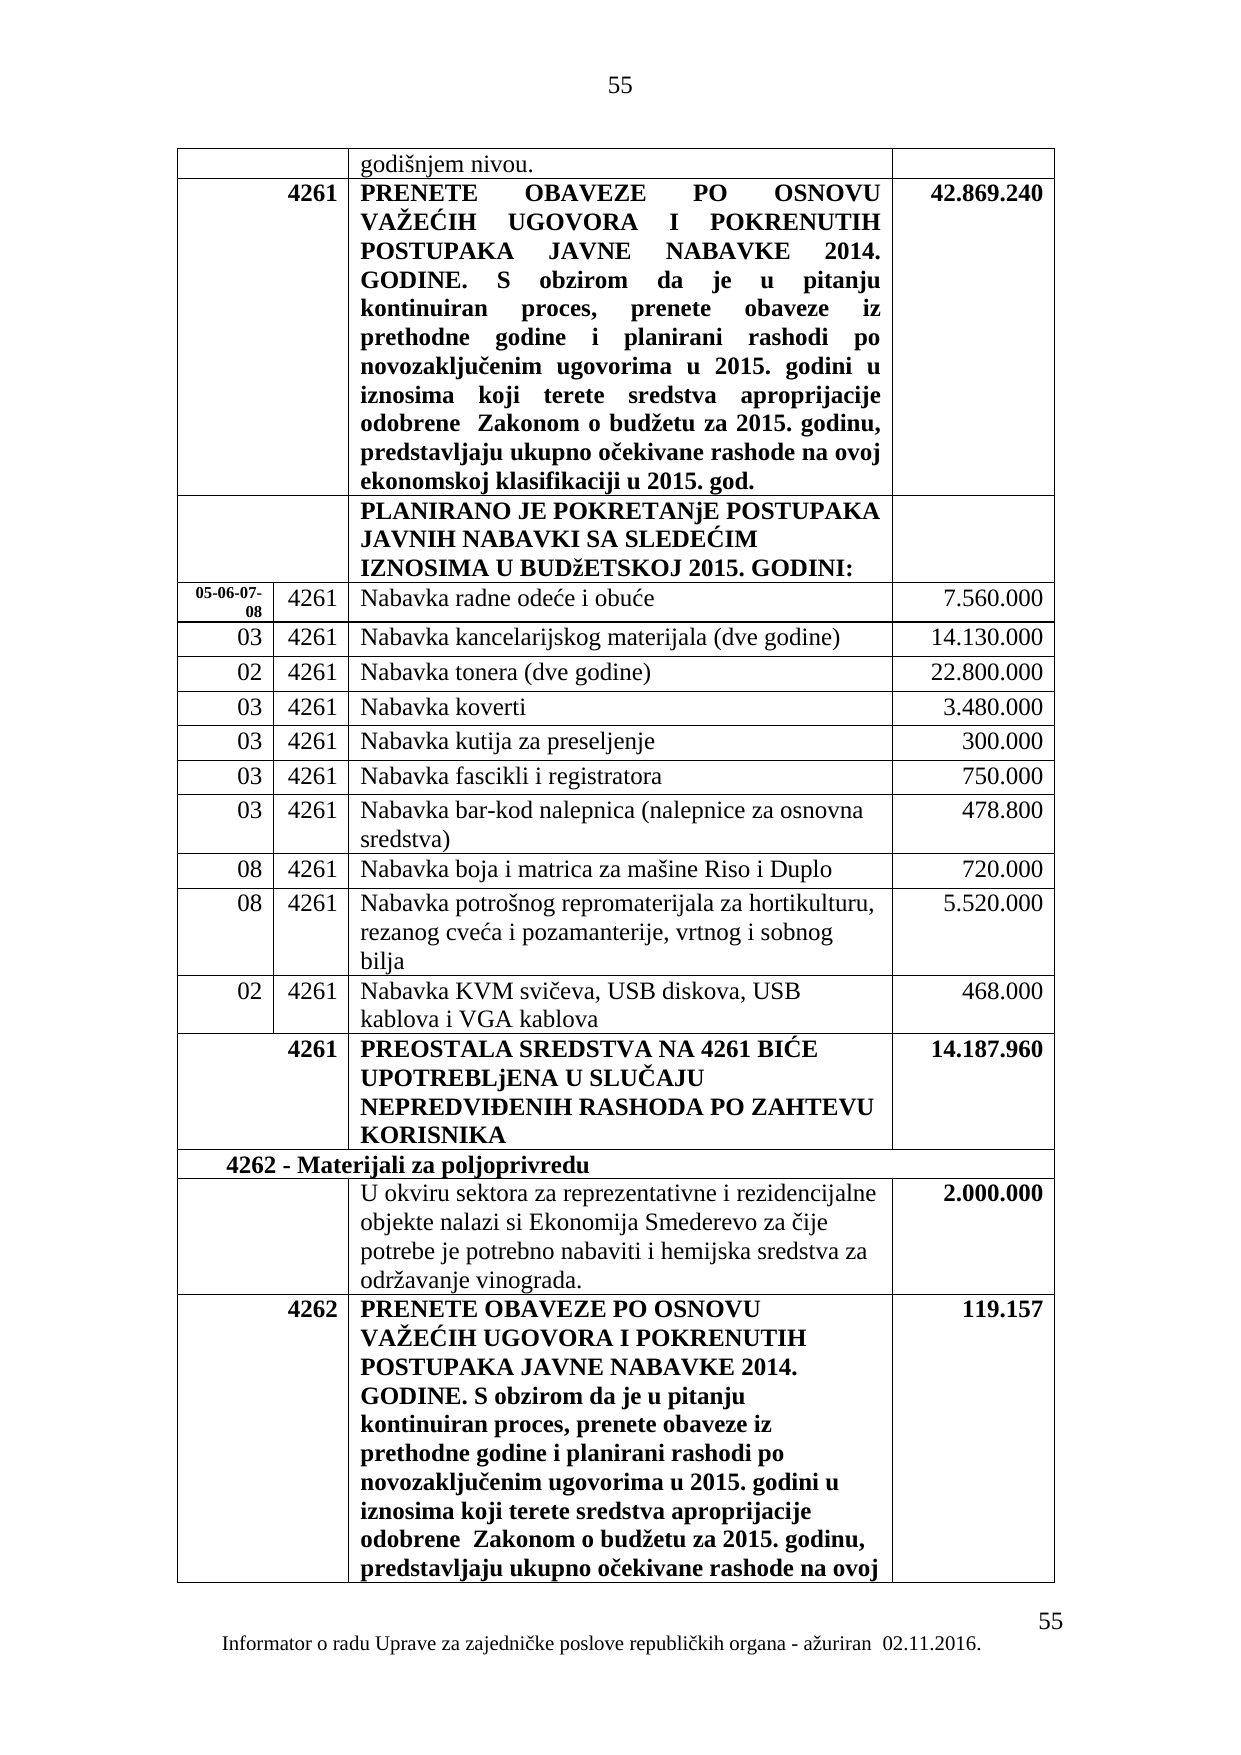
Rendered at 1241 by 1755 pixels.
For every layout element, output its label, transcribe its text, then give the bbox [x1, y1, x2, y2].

table_cell [178, 149, 348, 177]
table_cell 4261 [274, 976, 348, 1033]
table_cell PLANIRANO JE POKRETANјE POSTUPAKA JAVNIH NABAVKI SA SLEDEĆIM IZNOSIMA U BUDžETSKOJ 2015. GODINI: [349, 496, 892, 582]
table_cell 03 [178, 623, 273, 656]
table_cell 08 [178, 889, 273, 975]
table_cell 22.800.000 [893, 657, 1054, 691]
table_cell [893, 496, 1054, 582]
table_cell 03 [178, 692, 273, 725]
table_cell 750.000 [893, 761, 1054, 794]
table_cell 4261 [274, 795, 348, 853]
table_cell 05-06-07-08 [178, 583, 273, 621]
table_cell PRENETE OBAVEZE PO OSNOVU VAŽEĆIH UGOVORA I POKRENUTIH POSTUPAKA JAVNE NABAVKE 2014. GODINE. S obzirom da je u pitanju kontinuiran proces, prenete obaveze iz prethodne godine i planirani rashodi po novozaklјučenim ugovorima u 2015. godini u iznosima koji terete sredstva aproprijacije odobrene Zakonom o budžetu za 2015. godinu, predstavlјaju ukupno očekivane rashode na ovoj ekonomskoj klasifikaciji u 2015. god. [349, 179, 892, 495]
table_cell PREOSTALA SREDSTVA NA 4261 BIĆE UPOTREBLjENA U SLUČAJU NEPREDVIĐENIH RASHODA PO ZAHTEVU KORISNIKA [349, 1034, 892, 1149]
table_cell 14.187.960 [893, 1034, 1054, 1149]
table_cell 14.130.000 [893, 623, 1054, 656]
table_cell 03 [178, 726, 273, 760]
table_cell 4261 [274, 726, 348, 760]
table_cell 02 [178, 976, 273, 1033]
table_cell Nabavka bar-kod nalepnica (nalepnice za osnovna sredstva) [349, 795, 892, 853]
table_cell PRENETE OBAVEZE PO OSNOVU VAŽEĆIH UGOVORA I POKRENUTIH POSTUPAKA JAVNE NABAVKE 2014. GODINE. S obzirom da je u pitanju kontinuiran proces, prenete obaveze iz prethodne godine i planirani rashodi po novozaklјučenim ugovorima u 2015. godini u iznosima koji terete sredstva aproprijacije odobrene Zakonom o budžetu za 2015. godinu, predstavlјaju ukupno očekivane rashode na ovoj [349, 1295, 892, 1582]
table_cell 468.000 [893, 976, 1054, 1033]
table_cell [178, 1179, 348, 1293]
table_cell 3.480.000 [893, 692, 1054, 725]
table_cell 478.800 [893, 795, 1054, 853]
table_cell 4261 [274, 583, 348, 621]
table_cell 4261 [178, 179, 348, 495]
table_cell 4261 [274, 854, 348, 887]
table_cell Nabavka boja i matrica za mašine Riso i Duplo [349, 854, 892, 887]
table_cell 42.869.240 [893, 179, 1054, 495]
table_cell [893, 149, 1054, 177]
table_cell 7.560.000 [893, 583, 1054, 621]
table_cell [178, 496, 348, 582]
table_cell Nabavka fascikli i registratora [349, 761, 892, 794]
table_cell Nabavka radne odeće i obuće [349, 583, 892, 621]
table_cell 5.520.000 [893, 889, 1054, 975]
table_cell Nabavka koverti [349, 692, 892, 725]
table_cell U okviru sektora za reprezentativne i rezidencijalne objekte nalazi si Ekonomija Smederevo za čije potrebe je potrebno nabaviti i hemijska sredstva za održavanje vinograda. [349, 1179, 892, 1293]
table_cell 03 [178, 761, 273, 794]
table_cell 03 [178, 795, 273, 853]
table_cell 4261 [274, 761, 348, 794]
table_cell 4261 [178, 1034, 348, 1149]
table_cell godišnjem nivou. [349, 149, 892, 177]
table_cell 4262 [178, 1295, 348, 1582]
table_cell 4261 [274, 623, 348, 656]
table_cell Nabavka potrošnog repromaterijala za hortikulturu, rezanog cveća i pozamanterije, vrtnog i sobnog bilјa [349, 889, 892, 975]
table_cell 4261 [274, 889, 348, 975]
table_cell 119.157 [893, 1295, 1054, 1582]
table_cell 4261 [274, 692, 348, 725]
table_cell 720.000 [893, 854, 1054, 887]
table_cell 4262 - Materijali za polјoprivredu [178, 1150, 1054, 1177]
table_cell Nabavka tonera (dve godine) [349, 657, 892, 691]
table_cell 02 [178, 657, 273, 691]
table_cell 300.000 [893, 726, 1054, 760]
table_cell 08 [178, 854, 273, 887]
table_cell Nabavka kancelarijskog materijala (dve godine) [349, 623, 892, 656]
table_cell Nabavka KVM svičeva, USB diskova, USB kablova i VGA kablova [349, 976, 892, 1033]
table_cell 2.000.000 [893, 1179, 1054, 1293]
table_cell Nabavka kutija za preselјenje [349, 726, 892, 760]
table_cell 4261 [274, 657, 348, 691]
